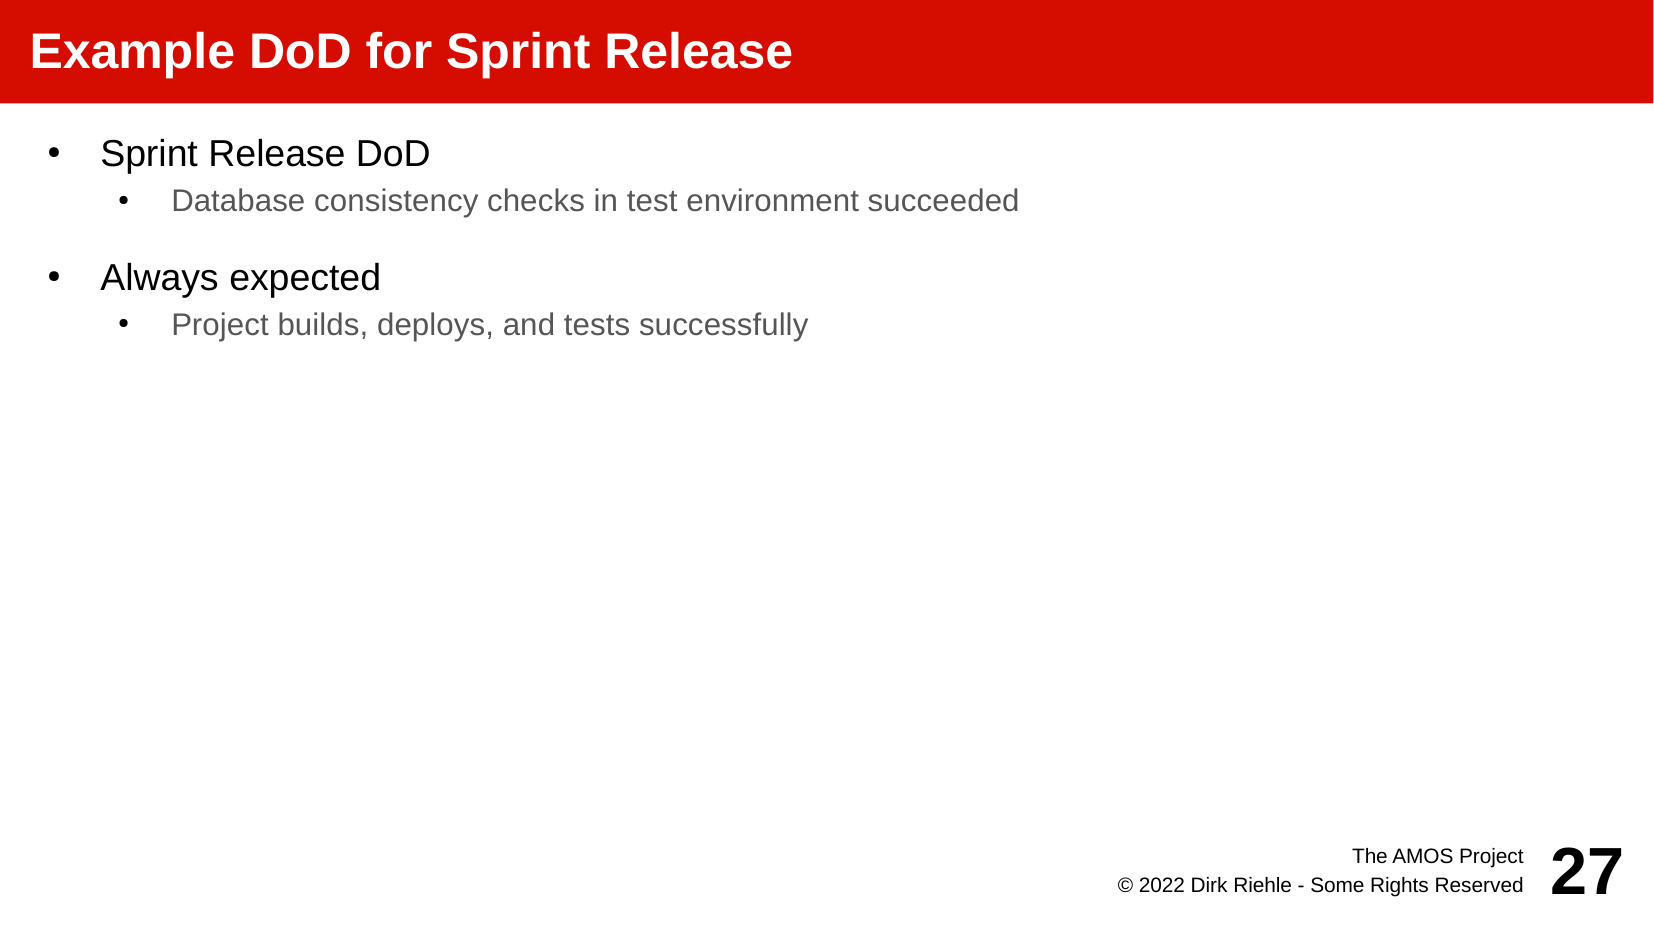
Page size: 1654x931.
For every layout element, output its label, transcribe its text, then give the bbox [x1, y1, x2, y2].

title Example DoD for Sprint Release [0, 0, 1654, 104]
list Sprint Release DoD Database consistency checks in test environment succeeded Always expected Project builds, deploys, and tests successfully [29, 132, 1625, 813]
